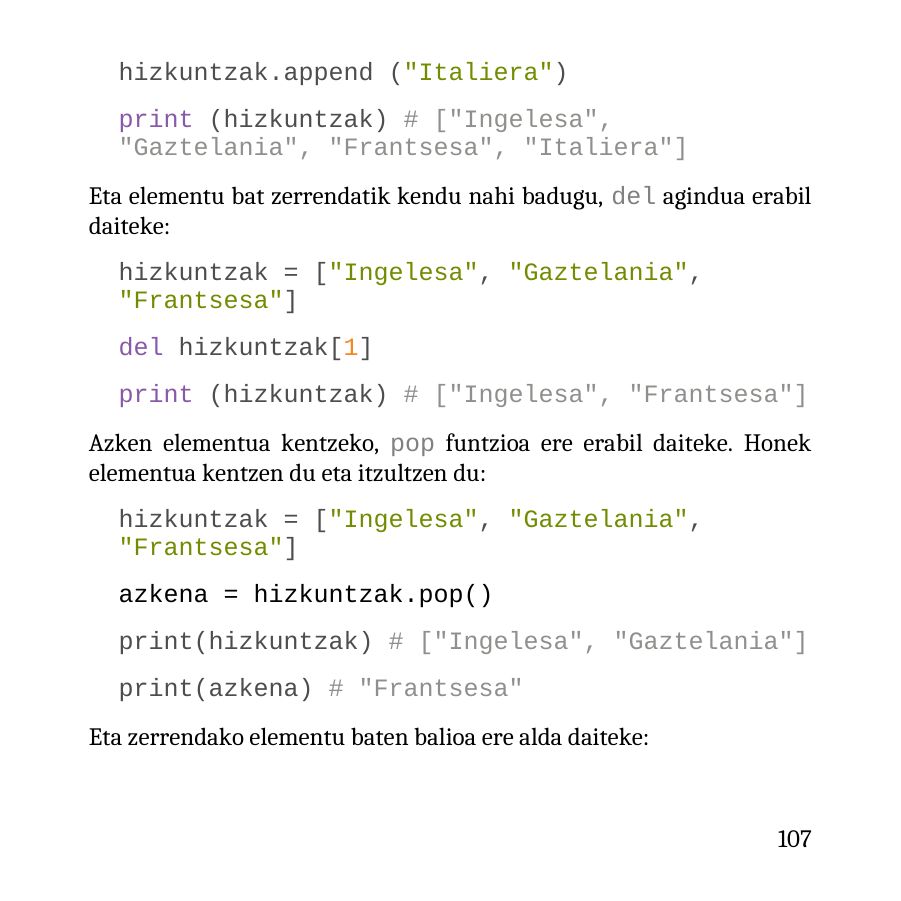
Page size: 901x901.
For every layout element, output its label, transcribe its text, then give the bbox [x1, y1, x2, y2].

text hizkuntzak = ["Ingelesa", "Gaztelania", "Frantsesa"] [118, 259, 811, 316]
text print (hizkuntzak) # ["Ingelesa", "Frantsesa"] [118, 382, 811, 410]
text Eta elementu bat zerrendatik kendu nahi badugu, del agindua erabil daiteke: [89, 182, 811, 240]
text Azken elementua kentzeko, pop funtzioa ere erabil daiteke. Honek elementua kentzen du eta itzultzen du: [89, 429, 811, 487]
text print(hizkuntzak) # ["Ingelesa", "Gaztelania"] [118, 629, 811, 657]
text del hizkuntzak[1] [118, 334, 811, 363]
text print (hizkuntzak) # ["Ingelesa", "Gaztelania", "Frantsesa", "Italiera"] [118, 106, 811, 163]
text hizkuntzak.append ("Italiera") [118, 59, 811, 87]
text Eta zerrendako elementu baten balioa ere alda daiteke: [89, 723, 811, 752]
text print(azkena) # "Frantsesa" [118, 676, 811, 704]
text hizkuntzak = ["Ingelesa", "Gaztelania", "Frantsesa"] [118, 506, 811, 563]
text azkena = hizkuntzak.pop() [118, 582, 811, 610]
